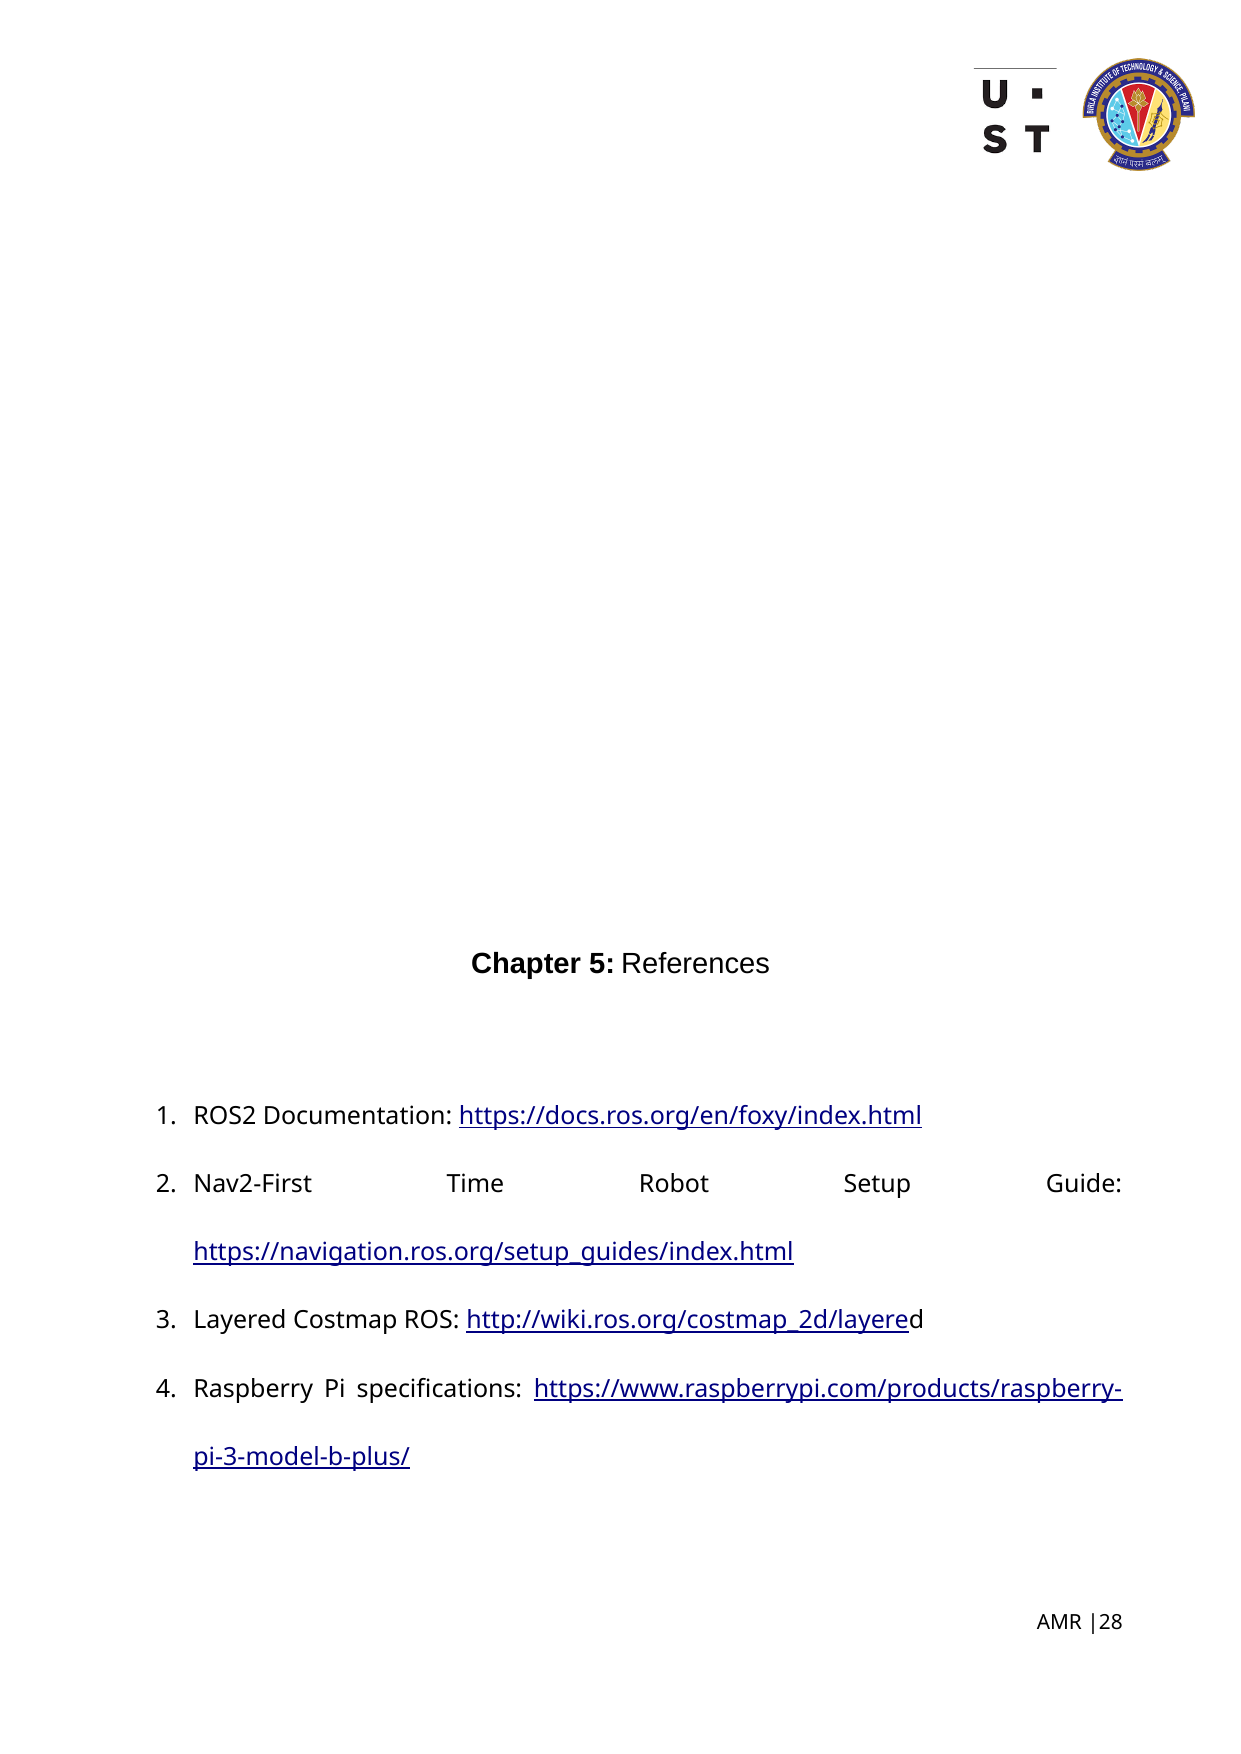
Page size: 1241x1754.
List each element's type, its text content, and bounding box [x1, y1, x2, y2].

list Raspberry Pi specifications: https://www.raspberrypi.com/products/raspberry-pi-3-model-b-plus/ [156, 1370, 1122, 1472]
list Layered Costmap ROS: http://wiki.ros.org/costmap_2d/layered [156, 1302, 1122, 1336]
picture [973, 68, 1057, 161]
list ROS2 Documentation: https://docs.ros.org/en/foxy/index.html [156, 1098, 1122, 1132]
list Nav2-First Time Robot Setup Guide: https://navigation.ros.org/setup_guides/index.html [156, 1166, 1122, 1268]
subtitle Chapter 5: References [118, 946, 1122, 979]
picture [1082, 58, 1195, 171]
